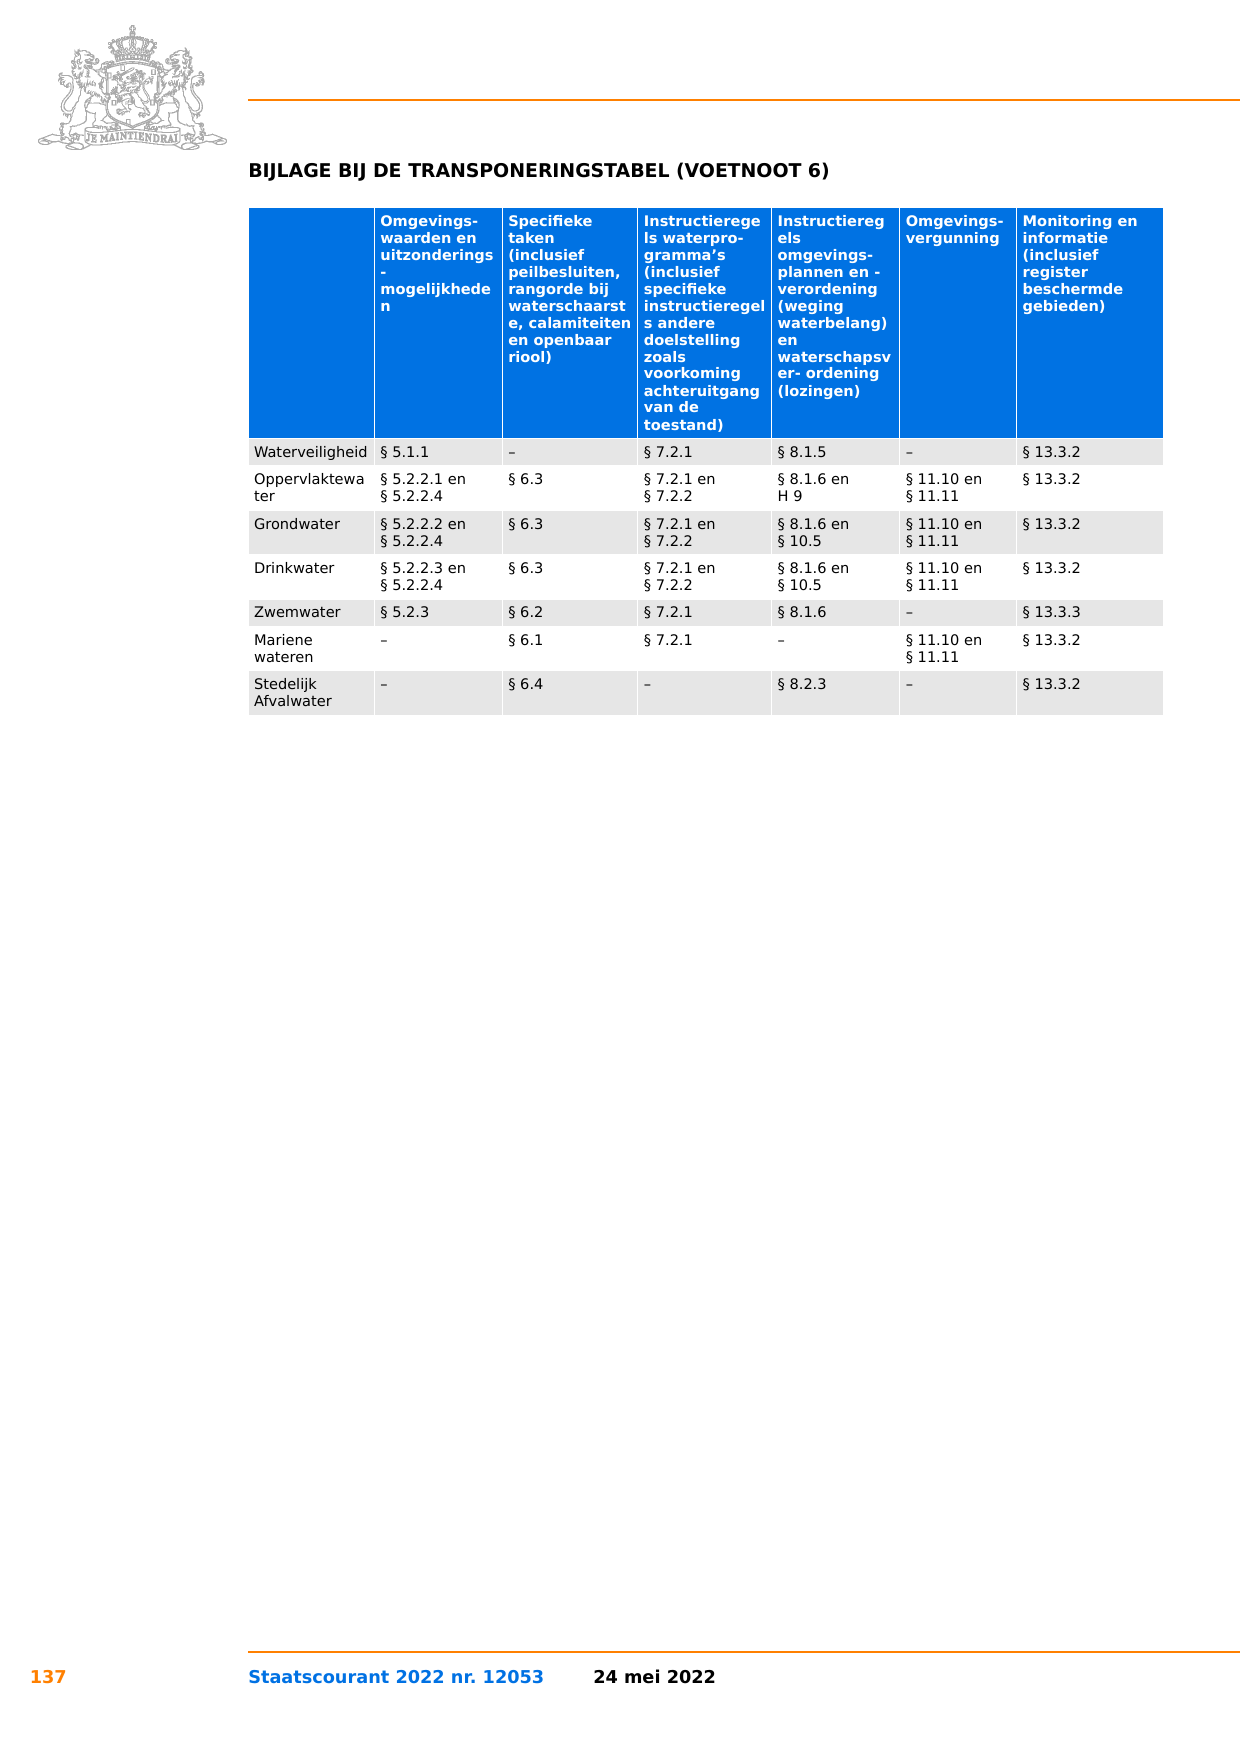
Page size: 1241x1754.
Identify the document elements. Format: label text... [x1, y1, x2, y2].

table_header Instructieregels waterpro- gramma’s (inclusief specifieke instructieregels andere doelstelling zoals voorkoming achteruitgang van de toestand) [638, 208, 771, 438]
table_cell – [503, 439, 637, 465]
table_cell – [772, 627, 899, 670]
table_cell § 5.2.2.3 en § 5.2.2.4 [375, 555, 502, 598]
table_cell § 13.3.2 [1017, 511, 1163, 554]
table_header Monitoring en informatie (inclusief register beschermde gebieden) [1017, 208, 1163, 438]
table_cell § 5.2.2.1 en § 5.2.2.4 [375, 466, 502, 510]
table_cell § 13.3.2 [1017, 466, 1163, 510]
table_cell – [375, 627, 502, 670]
table_cell Drinkwater [249, 555, 374, 598]
table_cell Oppervlaktewater [249, 466, 374, 510]
table_cell § 6.3 [503, 555, 637, 598]
table_cell § 8.1.5 [772, 439, 899, 465]
table_header Instructieregels omgevings- plannen en -verordening (weging waterbelang) en waterschapsver- ordening (lozingen) [772, 208, 899, 438]
table_cell § 8.1.6 [772, 600, 899, 626]
table_cell § 7.2.1 en § 7.2.2 [638, 555, 771, 598]
table_cell § 13.3.2 [1017, 671, 1163, 715]
table_cell § 8.2.3 [772, 671, 899, 715]
table_cell § 8.1.6 en § 10.5 [772, 511, 899, 554]
table_cell Mariene wateren [249, 627, 374, 670]
table_header Omgevings- vergunning [900, 208, 1016, 438]
table_cell Zwemwater [249, 600, 374, 626]
table_cell § 13.3.2 [1017, 555, 1163, 598]
table_cell – [375, 671, 502, 715]
table_cell § 13.3.3 [1017, 600, 1163, 626]
table_cell – [638, 671, 771, 715]
table_cell § 11.10 en § 11.11 [900, 555, 1016, 598]
table_cell § 13.3.2 [1017, 439, 1163, 465]
table_cell § 8.1.6 en § 10.5 [772, 555, 899, 598]
table_cell Grondwater [249, 511, 374, 554]
table_cell – [900, 439, 1016, 465]
table_cell § 6.2 [503, 600, 637, 626]
table_cell § 5.1.1 [375, 439, 502, 465]
table_cell § 6.4 [503, 671, 637, 715]
table_cell § 7.2.1 en § 7.2.2 [638, 511, 771, 554]
table_header [249, 208, 374, 438]
table_cell § 7.2.1 [638, 600, 771, 626]
table_cell § 5.2.3 [375, 600, 502, 626]
table_header Omgevings- waarden en uitzonderings- mogelijkheden [375, 208, 502, 438]
table_cell § 6.3 [503, 466, 637, 510]
table_cell – [900, 600, 1016, 626]
table_cell § 11.10 en § 11.11 [900, 466, 1016, 510]
table_cell Waterveiligheid [249, 439, 374, 465]
table_cell – [900, 671, 1016, 715]
picture [38, 25, 227, 150]
table_cell § 5.2.2.2 en § 5.2.2.4 [375, 511, 502, 554]
table_header Specifieke taken (inclusief peilbesluiten, rangorde bij waterschaarste, calamiteiten en openbaar riool) [503, 208, 637, 438]
subtitle BIJLAGE BIJ DE TRANSPONERINGSTABEL (VOETNOOT 6) [248, 160, 1163, 182]
table_cell Stedelijk Afvalwater [249, 671, 374, 715]
table_cell § 7.2.1 [638, 627, 771, 670]
table_cell § 6.1 [503, 627, 637, 670]
table_cell § 7.2.1 en § 7.2.2 [638, 466, 771, 510]
table_cell § 13.3.2 [1017, 627, 1163, 670]
table_cell § 6.3 [503, 511, 637, 554]
table_cell § 7.2.1 [638, 439, 771, 465]
table_cell § 8.1.6 en H 9 [772, 466, 899, 510]
table_cell § 11.10 en § 11.11 [900, 511, 1016, 554]
table_cell § 11.10 en § 11.11 [900, 627, 1016, 670]
